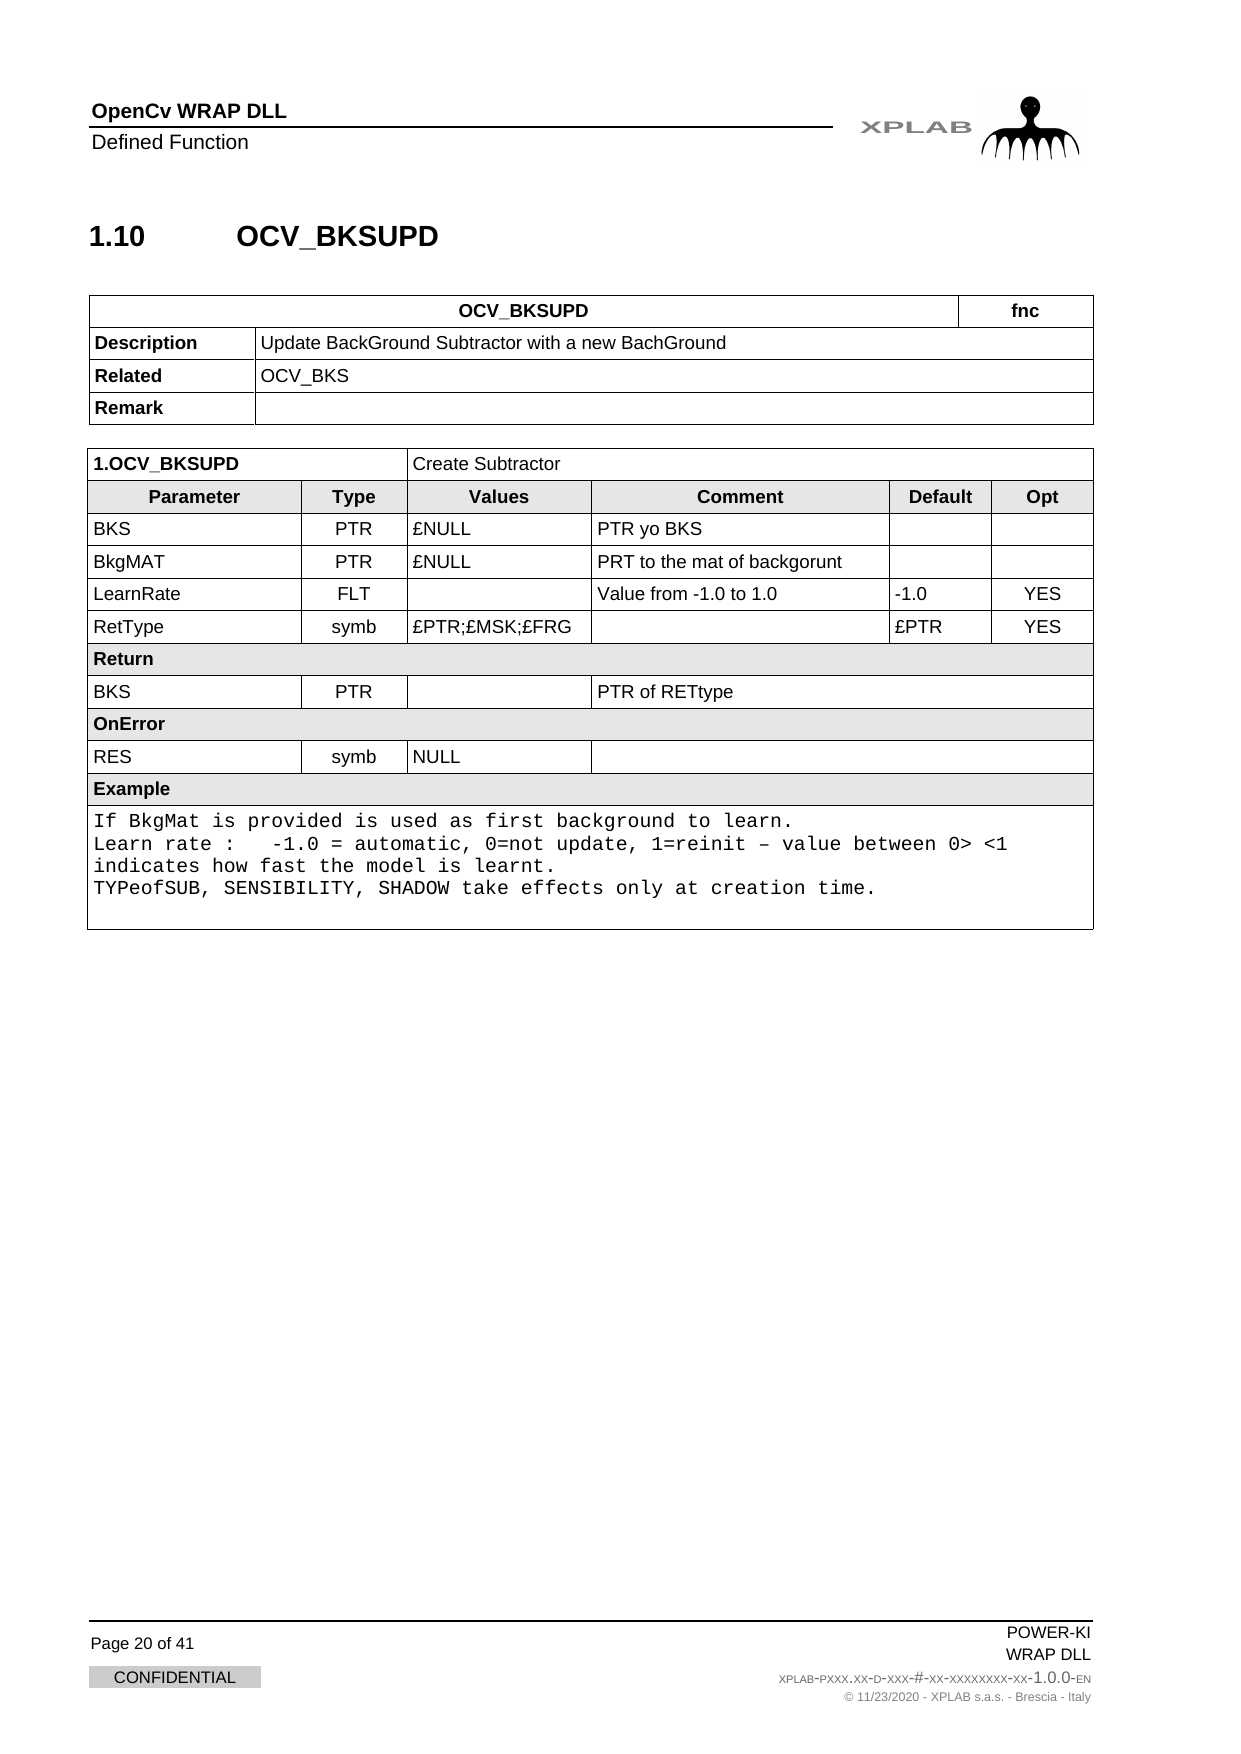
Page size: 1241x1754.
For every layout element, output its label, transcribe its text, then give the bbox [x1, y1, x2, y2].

table_cell If BkgMat is provided is used as first background to learn. Learn rate : -1.0 = automatic, 0=not update, 1=reinit – value between 0> <1 indicates how fast the model is learnt. TYPeofSUB, SENSIBILITY, SHADOW take effects only at creation time. [88, 806, 1093, 929]
picture [978, 92, 1083, 164]
table_cell Type [302, 481, 407, 513]
table_cell PTR [302, 546, 407, 578]
table_cell PTR yo BKS [592, 514, 889, 545]
table_cell PTR of RETtype [592, 676, 1093, 708]
table_cell symb [302, 611, 407, 643]
table_cell FLT [302, 579, 407, 610]
table_cell OnError [88, 709, 1093, 740]
table_cell Value from -1.0 to 1.0 [592, 579, 889, 610]
table_cell £NULL [408, 546, 591, 578]
table_cell [408, 579, 591, 610]
table_cell LearnRate [88, 579, 301, 610]
table_cell OCV_BKS [256, 360, 1093, 392]
table_cell PRT to the mat of backgorunt [592, 546, 889, 578]
table_cell Description [90, 328, 254, 359]
table_cell RES [88, 741, 301, 773]
table_cell PTR [302, 676, 407, 708]
table_cell Example [88, 774, 1093, 805]
table_cell Remark [90, 393, 254, 424]
table_cell BKS [88, 514, 301, 545]
table_header fnc [959, 296, 1093, 327]
table_cell Default [890, 481, 991, 513]
table_cell Parameter [88, 481, 301, 513]
table_header OCV_BKSUPD [90, 296, 958, 327]
table_cell PTR [302, 514, 407, 545]
table_header Create Subtractor [408, 449, 1093, 480]
table_cell £PTR [890, 611, 991, 643]
table_cell [592, 741, 1093, 773]
subtitle OCV_BKSUPD [88, 220, 1093, 252]
table_cell RetType [88, 611, 301, 643]
table_cell -1.0 [890, 579, 991, 610]
table_cell [890, 546, 991, 578]
table_header 1.OCV_BKSUPD [88, 449, 407, 480]
table_cell [256, 393, 1093, 424]
table_cell [992, 546, 1093, 578]
table_cell £NULL [408, 514, 591, 545]
table_cell Return [88, 644, 1093, 675]
table_cell symb [302, 741, 407, 773]
table_cell £PTR;£MSK;£FRG [408, 611, 591, 643]
table_cell Update BackGround Subtractor with a new BachGround [256, 328, 1093, 359]
table_cell Values [408, 481, 591, 513]
table_cell Comment [592, 481, 889, 513]
table_cell [408, 676, 591, 708]
table_cell Opt [992, 481, 1093, 513]
table_cell Related [90, 360, 254, 392]
table_cell [592, 611, 889, 643]
table_cell [890, 514, 991, 545]
table_cell BKS [88, 676, 301, 708]
table_cell NULL [408, 741, 591, 773]
table_cell YES [992, 579, 1093, 610]
table_cell [992, 514, 1093, 545]
table_cell YES [992, 611, 1093, 643]
table_cell BkgMAT [88, 546, 301, 578]
